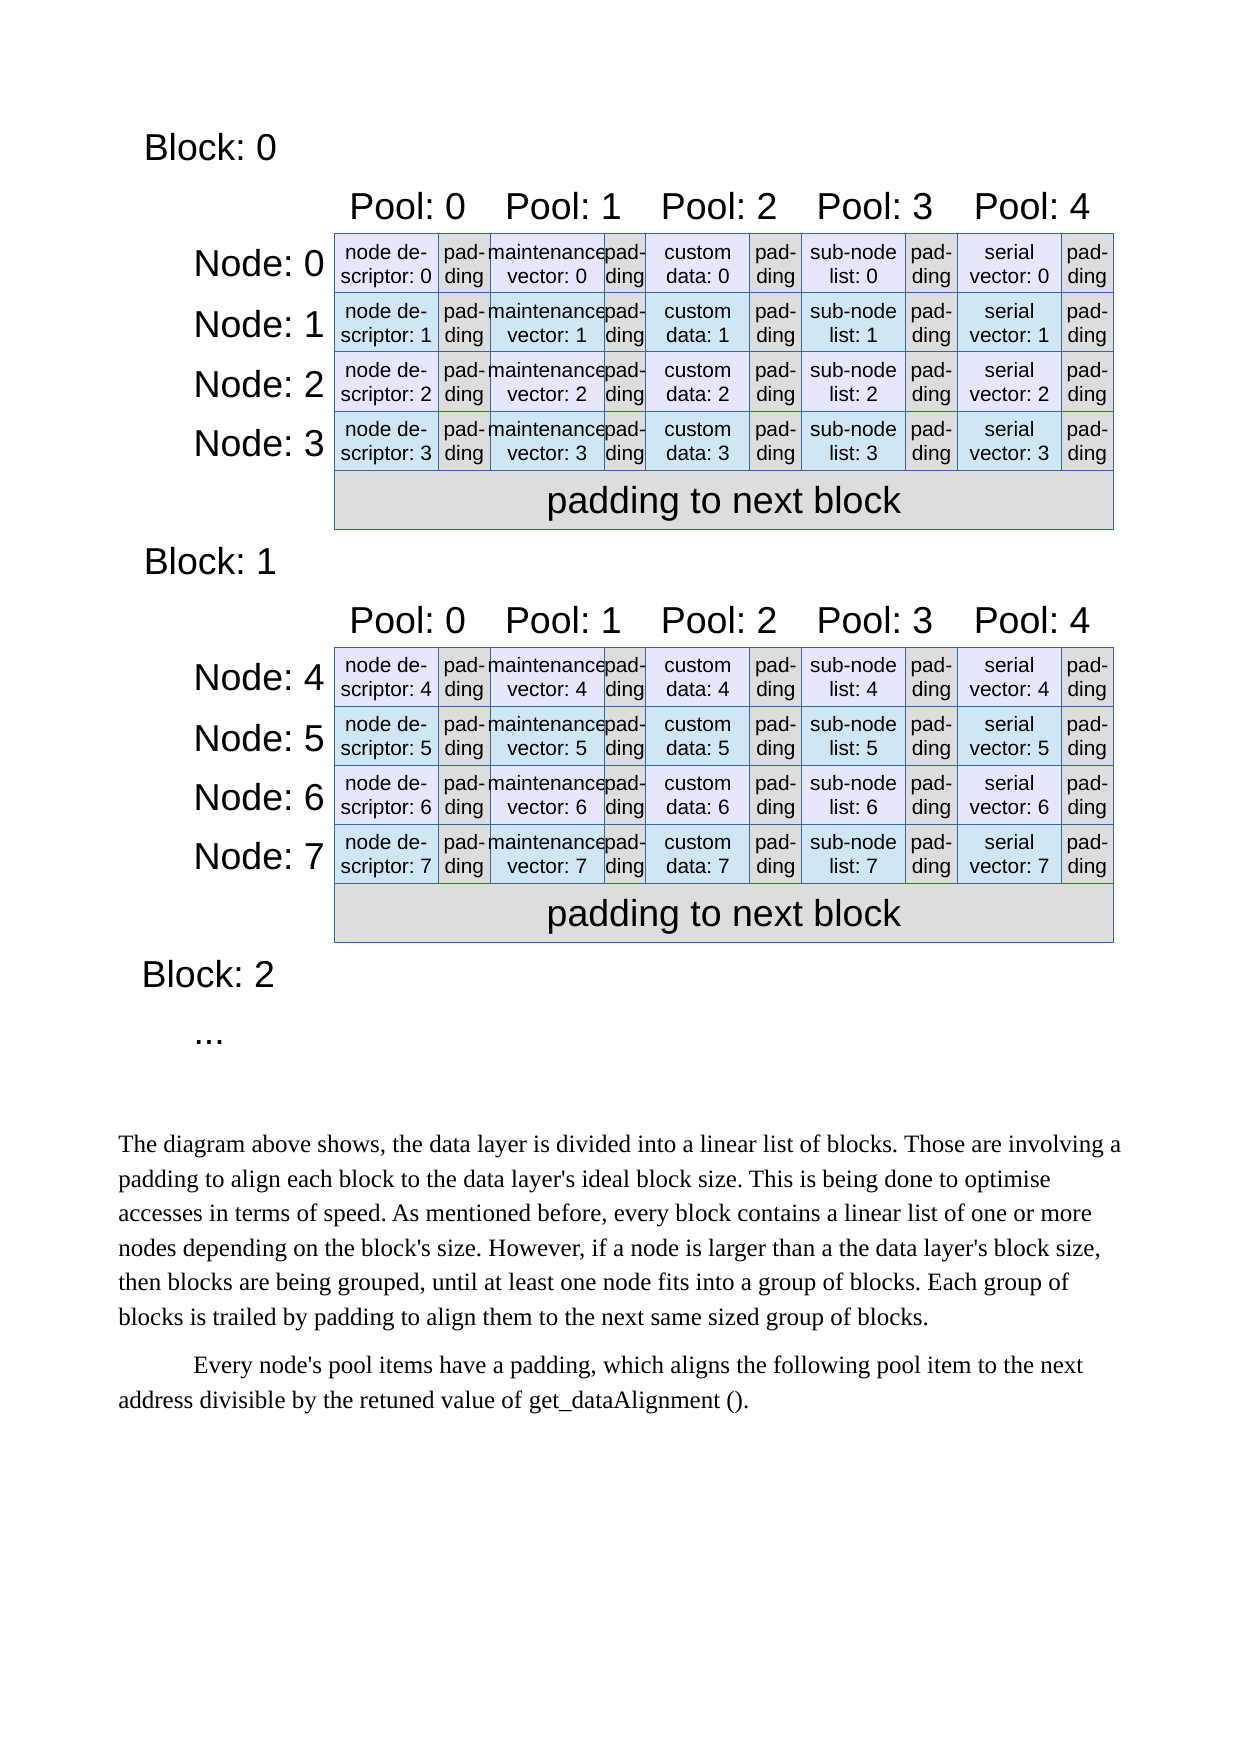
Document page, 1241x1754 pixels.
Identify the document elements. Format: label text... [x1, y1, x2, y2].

text The diagram above shows, the data layer is divided into a linear list of blocks. Those are involving a padding to align each block to the data layer's ideal block size. This is being done to optimise accesses in terms of speed. As mentioned before, every block contains a linear list of one or more nodes depending on the block's size. However, if a node is larger than a the data layer's block size, then blocks are being grouped, until at least one node fits into a group of blocks. Each group of blocks is trailed by padding to align them to the next same sized group of blocks. [118, 1129, 1122, 1330]
text Every node's pool items have a padding, which aligns the following pool item to the next address divisible by the retuned value of get_dataAlignment (). [118, 1351, 1122, 1414]
